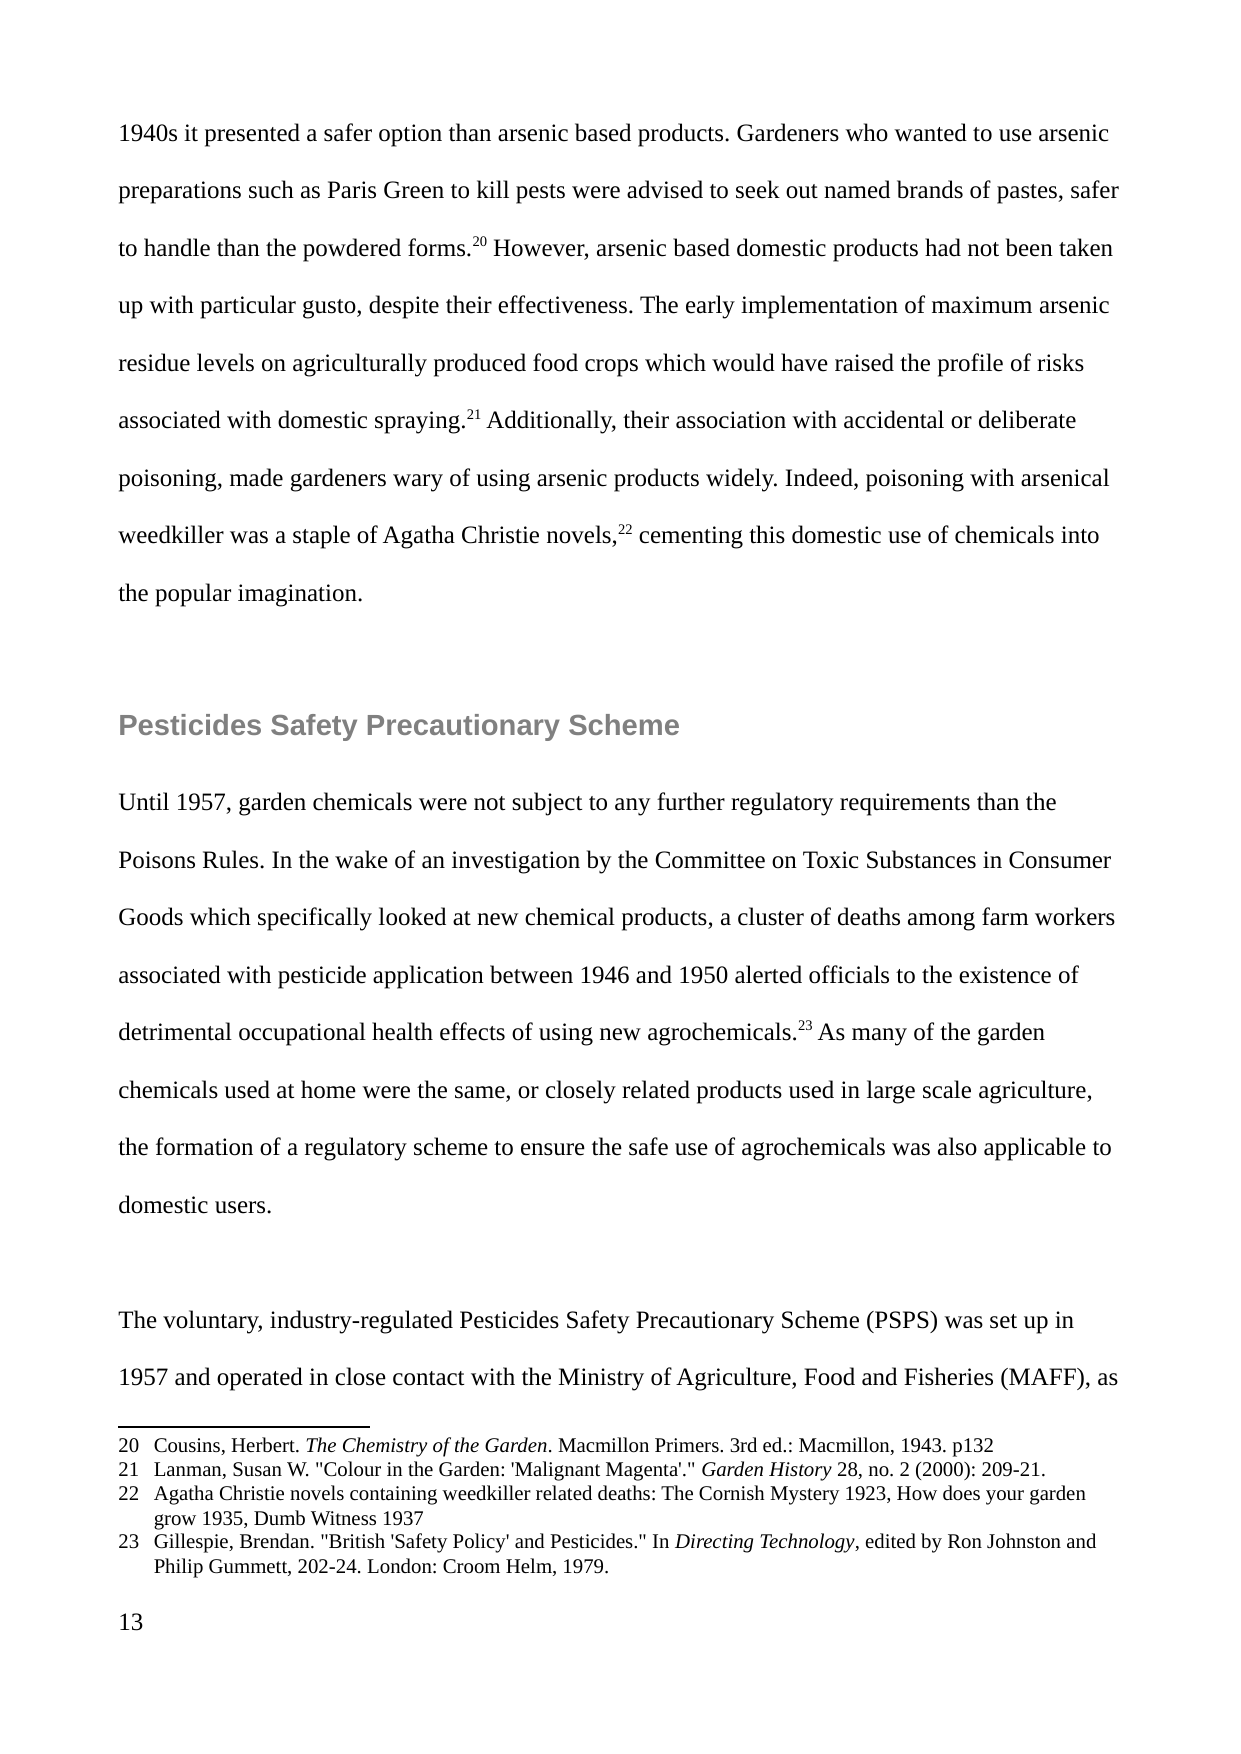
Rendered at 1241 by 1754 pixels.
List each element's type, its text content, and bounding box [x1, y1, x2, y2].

text Cousins, Herbert. The Chemistry of the Garden. Macmillon Primers. 3rd ed.: Macmillon, 1943. p132 [118, 1433, 1122, 1457]
text Agatha Christie novels containing weedkiller related deaths: The Cornish Mystery 1923, How does your garden grow 1935, Dumb Witness 1937 [118, 1481, 1122, 1529]
text Until 1957, garden chemicals were not subject to any further regulatory requirements than the Poisons Rules. In the wake of an investigation by the Committee on Toxic Substances in Consumer Goods which specifically looked at new chemical products, a cluster of deaths among farm workers associated with pesticide application between 1946 and 1950 alerted officials to the existence of detrimental occupational health effects of using new agrochemicals. As many of the garden chemicals used at home were the same, or closely related products used in large scale agriculture, the formation of a regulatory scheme to ensure the safe use of agrochemicals was also applicable to domestic users. [118, 787, 1122, 1218]
text 1940s it presented a safer option than arsenic based products. Gardeners who wanted to use arsenic preparations such as Paris Green to kill pests were advised to seek out named brands of pastes, safer to handle than the powdered forms. However, arsenic based domestic products had not been taken up with particular gusto, despite their effectiveness. The early implementation of maximum arsenic residue levels on agriculturally produced food crops which would have raised the profile of risks associated with domestic spraying. Additionally, their association with accidental or deliberate poisoning, made gardeners wary of using arsenic products widely. Indeed, poisoning with arsenical weedkiller was a staple of Agatha Christie novels, cementing this domestic use of chemicals into the popular imagination. [118, 118, 1122, 607]
text Lanman, Susan W. "Colour in the Garden: 'Malignant Magenta'." Garden History 28, no. 2 (2000): 209-21. [118, 1457, 1122, 1481]
text Gillespie, Brendan. "British 'Safety Policy' and Pesticides." In Directing Technology, edited by Ron Johnston and Philip Gummett, 202-24. London: Croom Helm, 1979. [118, 1529, 1122, 1578]
subtitle Pesticides Safety Precautionary Scheme [118, 708, 1122, 741]
text The voluntary, industry-regulated Pesticides Safety Precautionary Scheme (PSPS) was set up in 1957 and operated in close contact with the Ministry of Agriculture, Food and Fisheries (MAFF), as [118, 1305, 1122, 1391]
